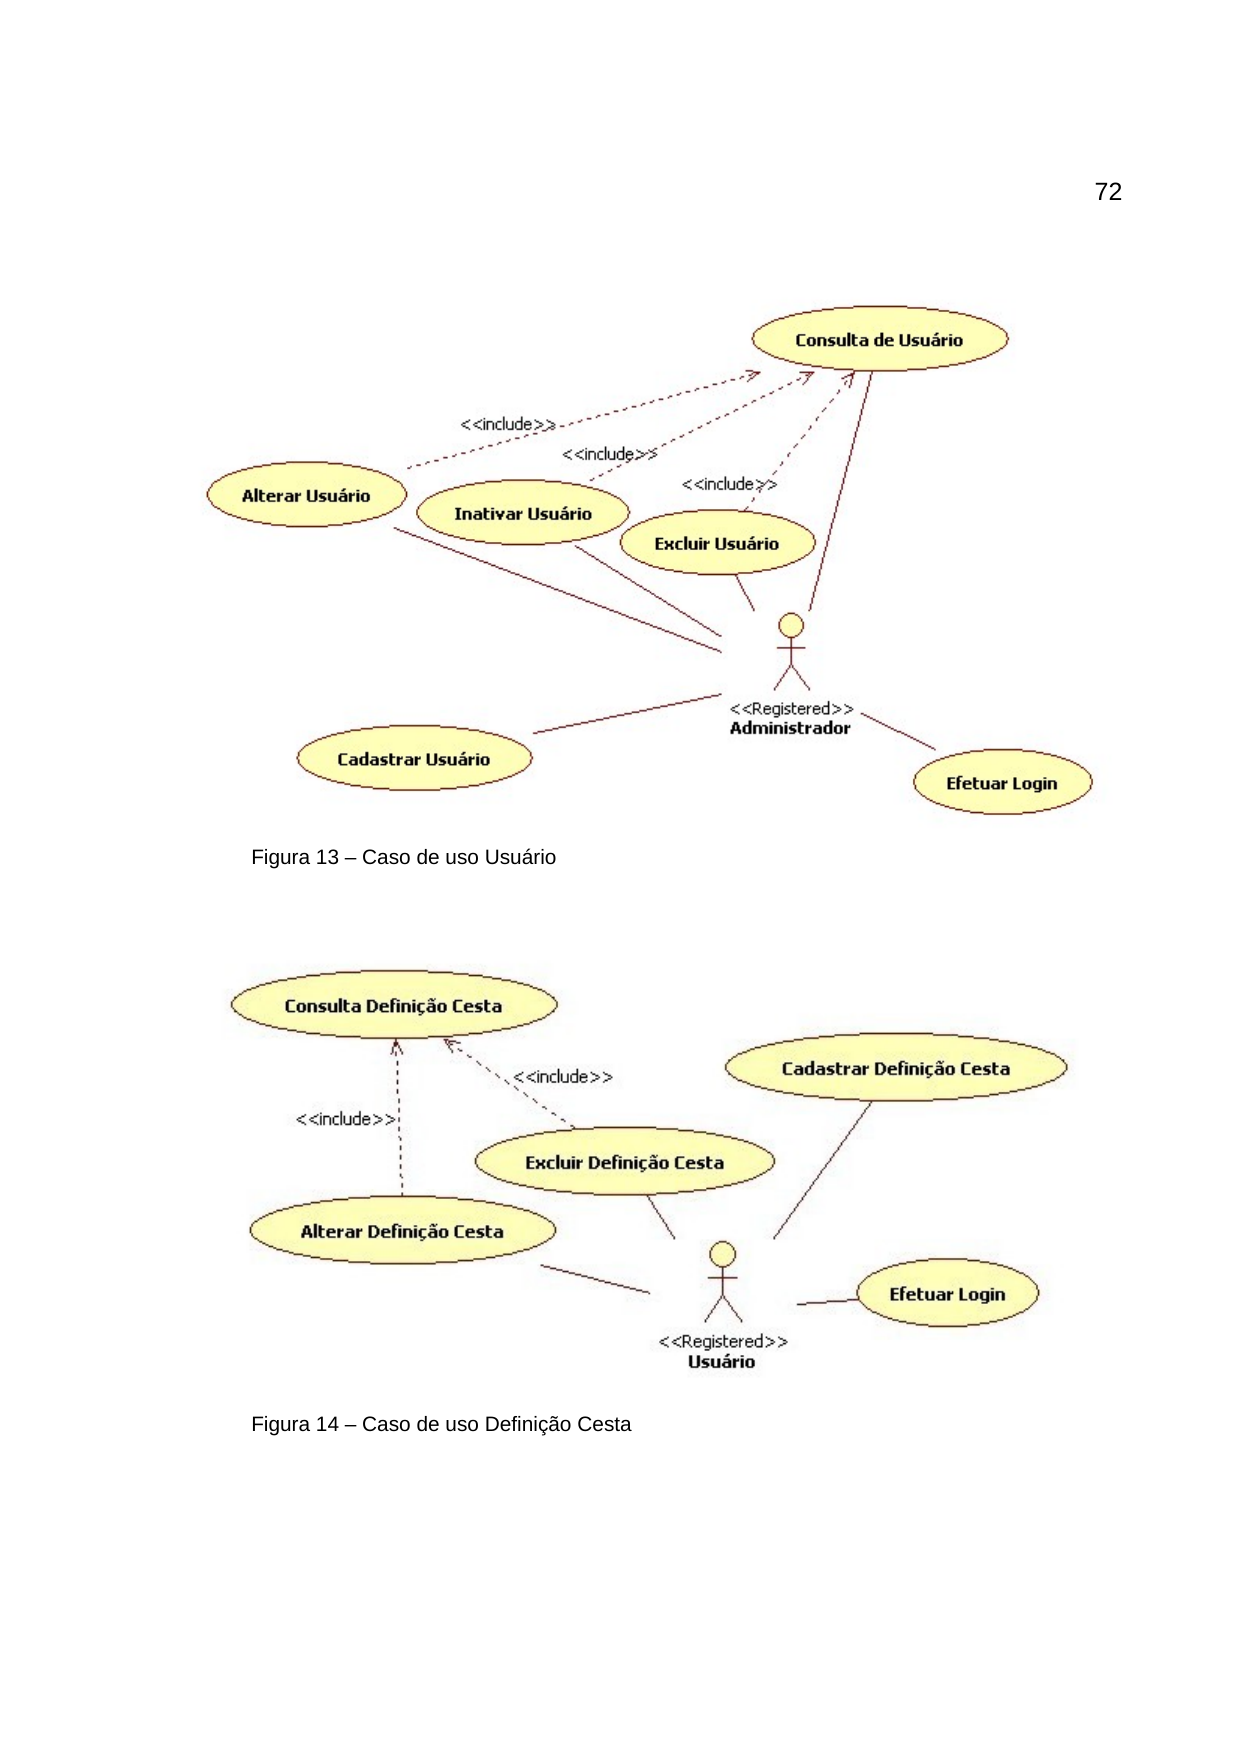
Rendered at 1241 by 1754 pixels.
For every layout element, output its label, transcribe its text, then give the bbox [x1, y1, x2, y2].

text [177, 266, 1122, 276]
picture [177, 276, 1123, 845]
text Figura 13 – Caso de uso Usuário [177, 845, 1122, 868]
text Figura 14 – Caso de uso Definição Cesta [177, 1412, 1122, 1436]
picture [200, 940, 1099, 1412]
